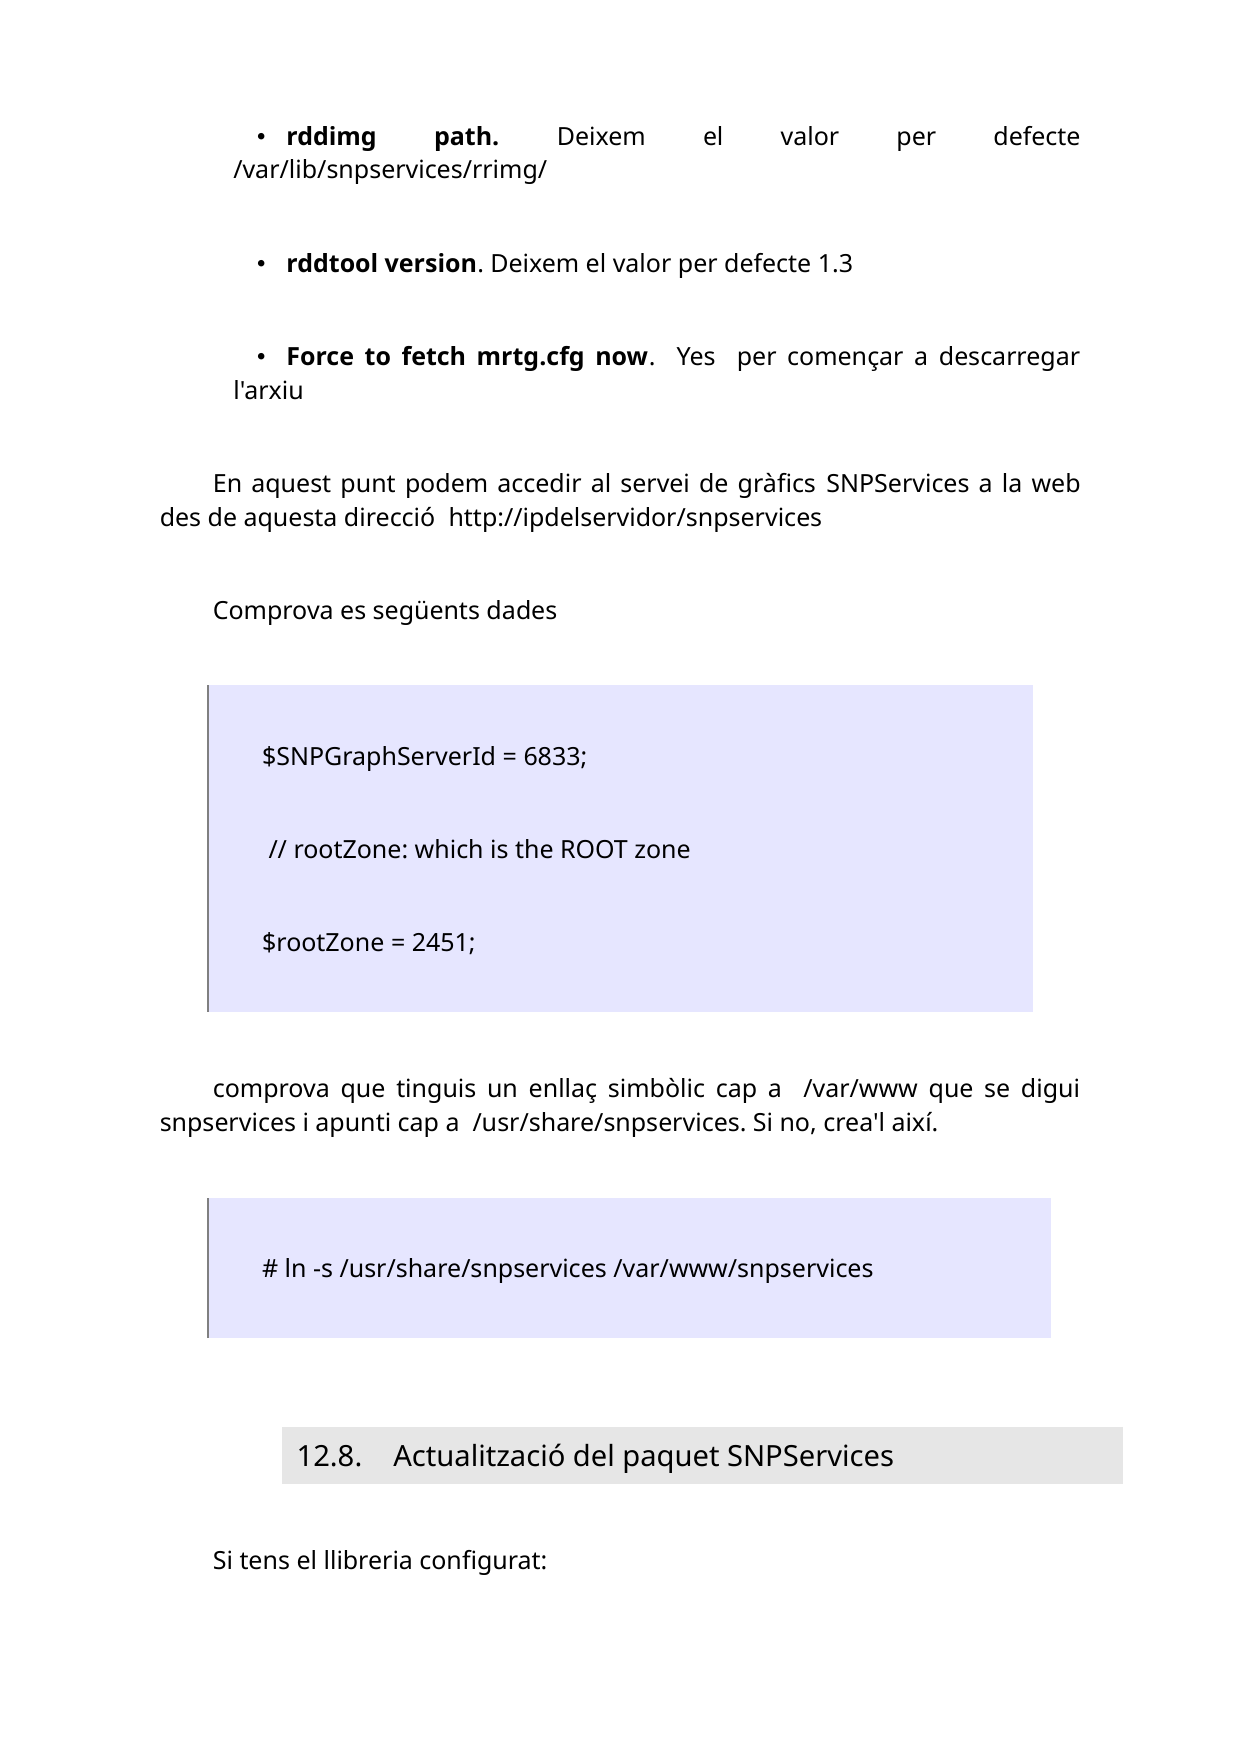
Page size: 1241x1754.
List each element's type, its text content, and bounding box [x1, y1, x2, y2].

list rddtool version. Deixem el valor per defecte 1.3 [204, 245, 1081, 279]
text # ln -s /usr/share/snpservices /var/www/snpservices [209, 1198, 1051, 1338]
subtitle Comprova es següents dades [159, 592, 1081, 626]
text // rootZone: which is the ROOT zone [209, 778, 1033, 866]
subtitle En aquest punt podem accedir al servei de gràfics SNPServices a la web des de aquesta direcció http://ipdelservidor/snpservices [159, 465, 1081, 533]
subtitle Si tens el llibreria configurat: [159, 1543, 1081, 1577]
text $SNPGraphServerId = 6833; [209, 685, 1033, 773]
list rddimg path. Deixem el valor per defecte /var/lib/snpservices/rrimg/ [204, 118, 1081, 186]
list Force to fetch mrtg.cfg now. Yes per començar a descarregar l'arxiu [204, 338, 1081, 406]
text $rootZone = 2451; [209, 871, 1033, 1012]
subtitle comprova que tinguis un enllaç simbòlic cap a /var/www que se digui snpservices i apunti cap a /usr/share/snpservices. Si no, crea'l així. [159, 1071, 1081, 1139]
subtitle Actualització del paquet SNPServices [282, 1427, 1122, 1484]
